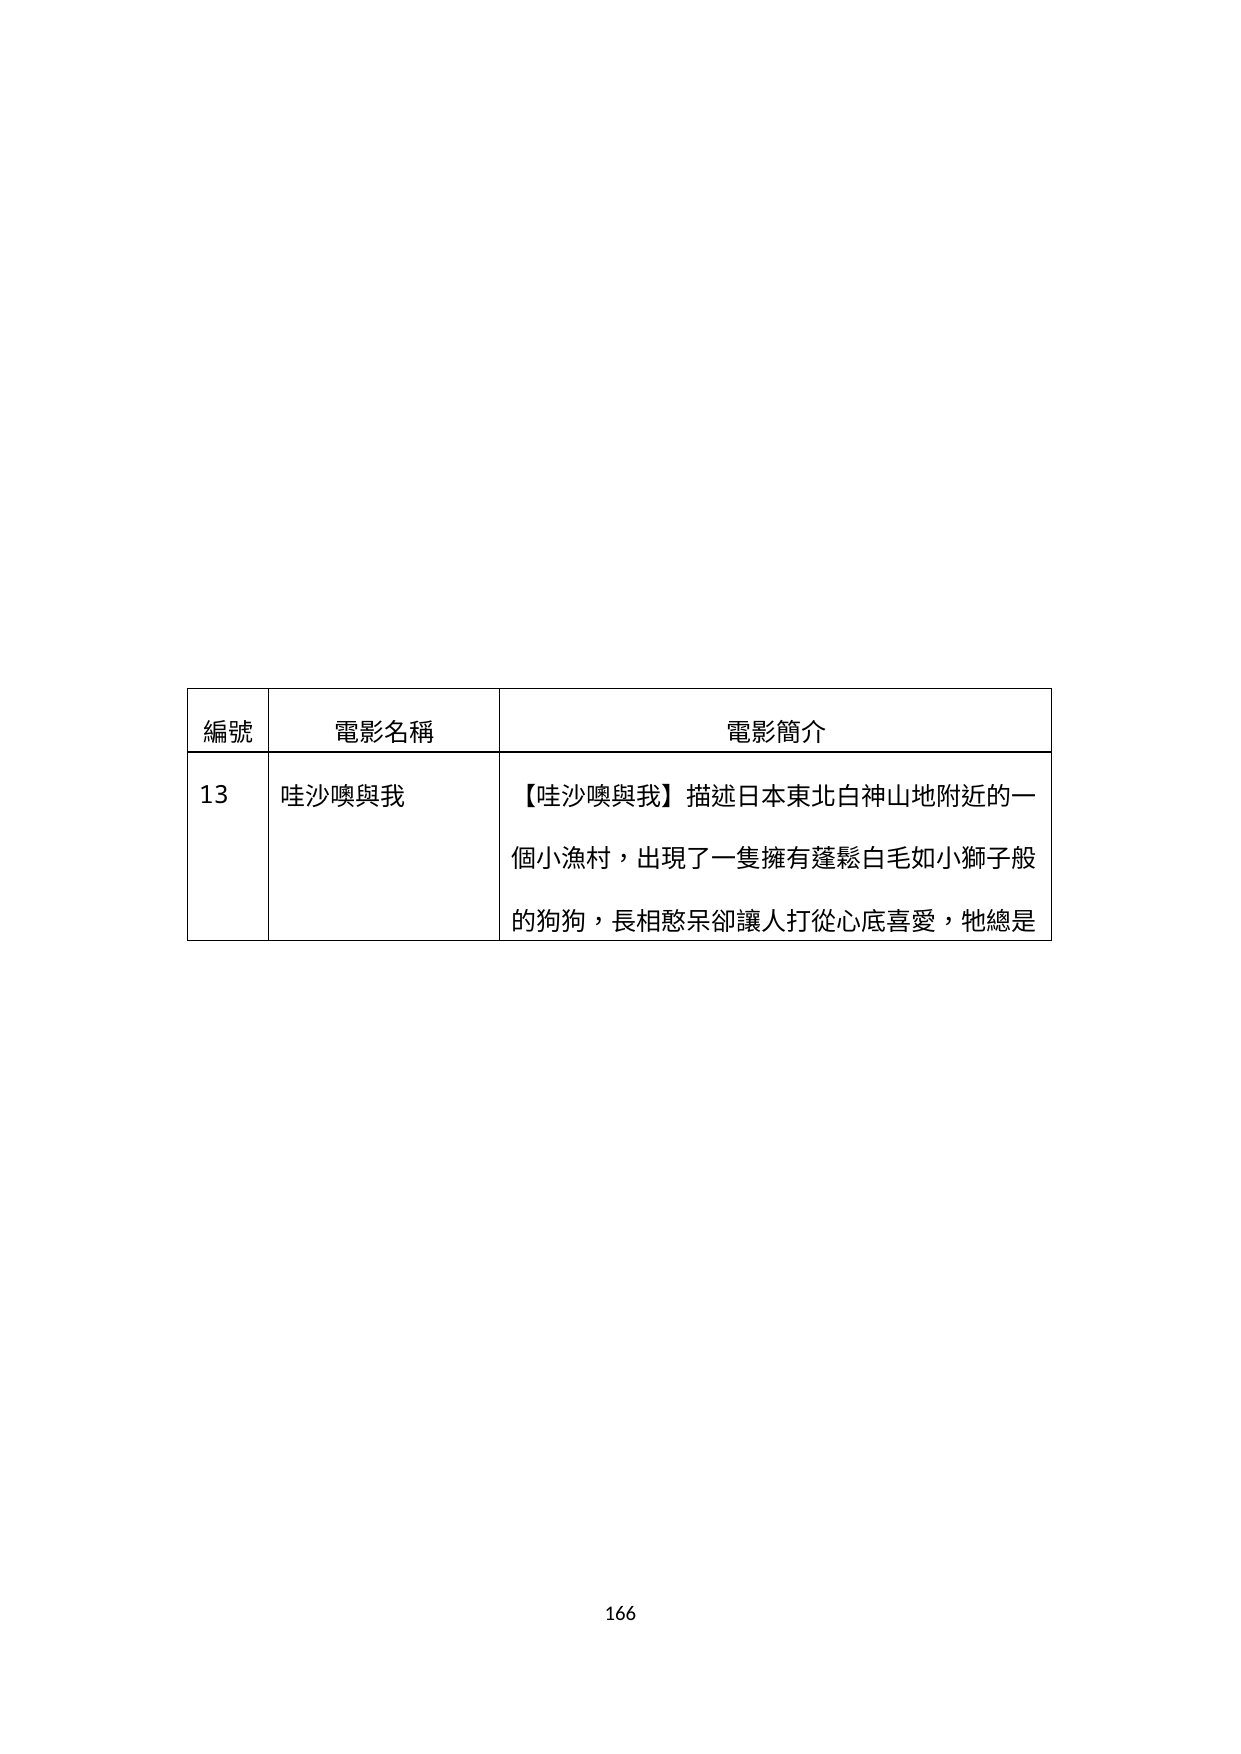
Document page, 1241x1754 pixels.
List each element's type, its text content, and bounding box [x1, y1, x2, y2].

table_cell 【哇沙噢與我】描述日本東北白神山地附近的一個小漁村，出現了一隻擁有蓬鬆白毛如小獅子般的狗狗，長相憨呆卻讓人打從心底喜愛，牠總是 [500, 753, 1051, 940]
table_header 電影名稱 [269, 689, 499, 751]
table_header 編號 [188, 689, 268, 751]
table_header 電影簡介 [500, 689, 1051, 751]
table_cell 13 [188, 753, 268, 940]
table_cell 哇沙噢與我 [269, 753, 499, 940]
